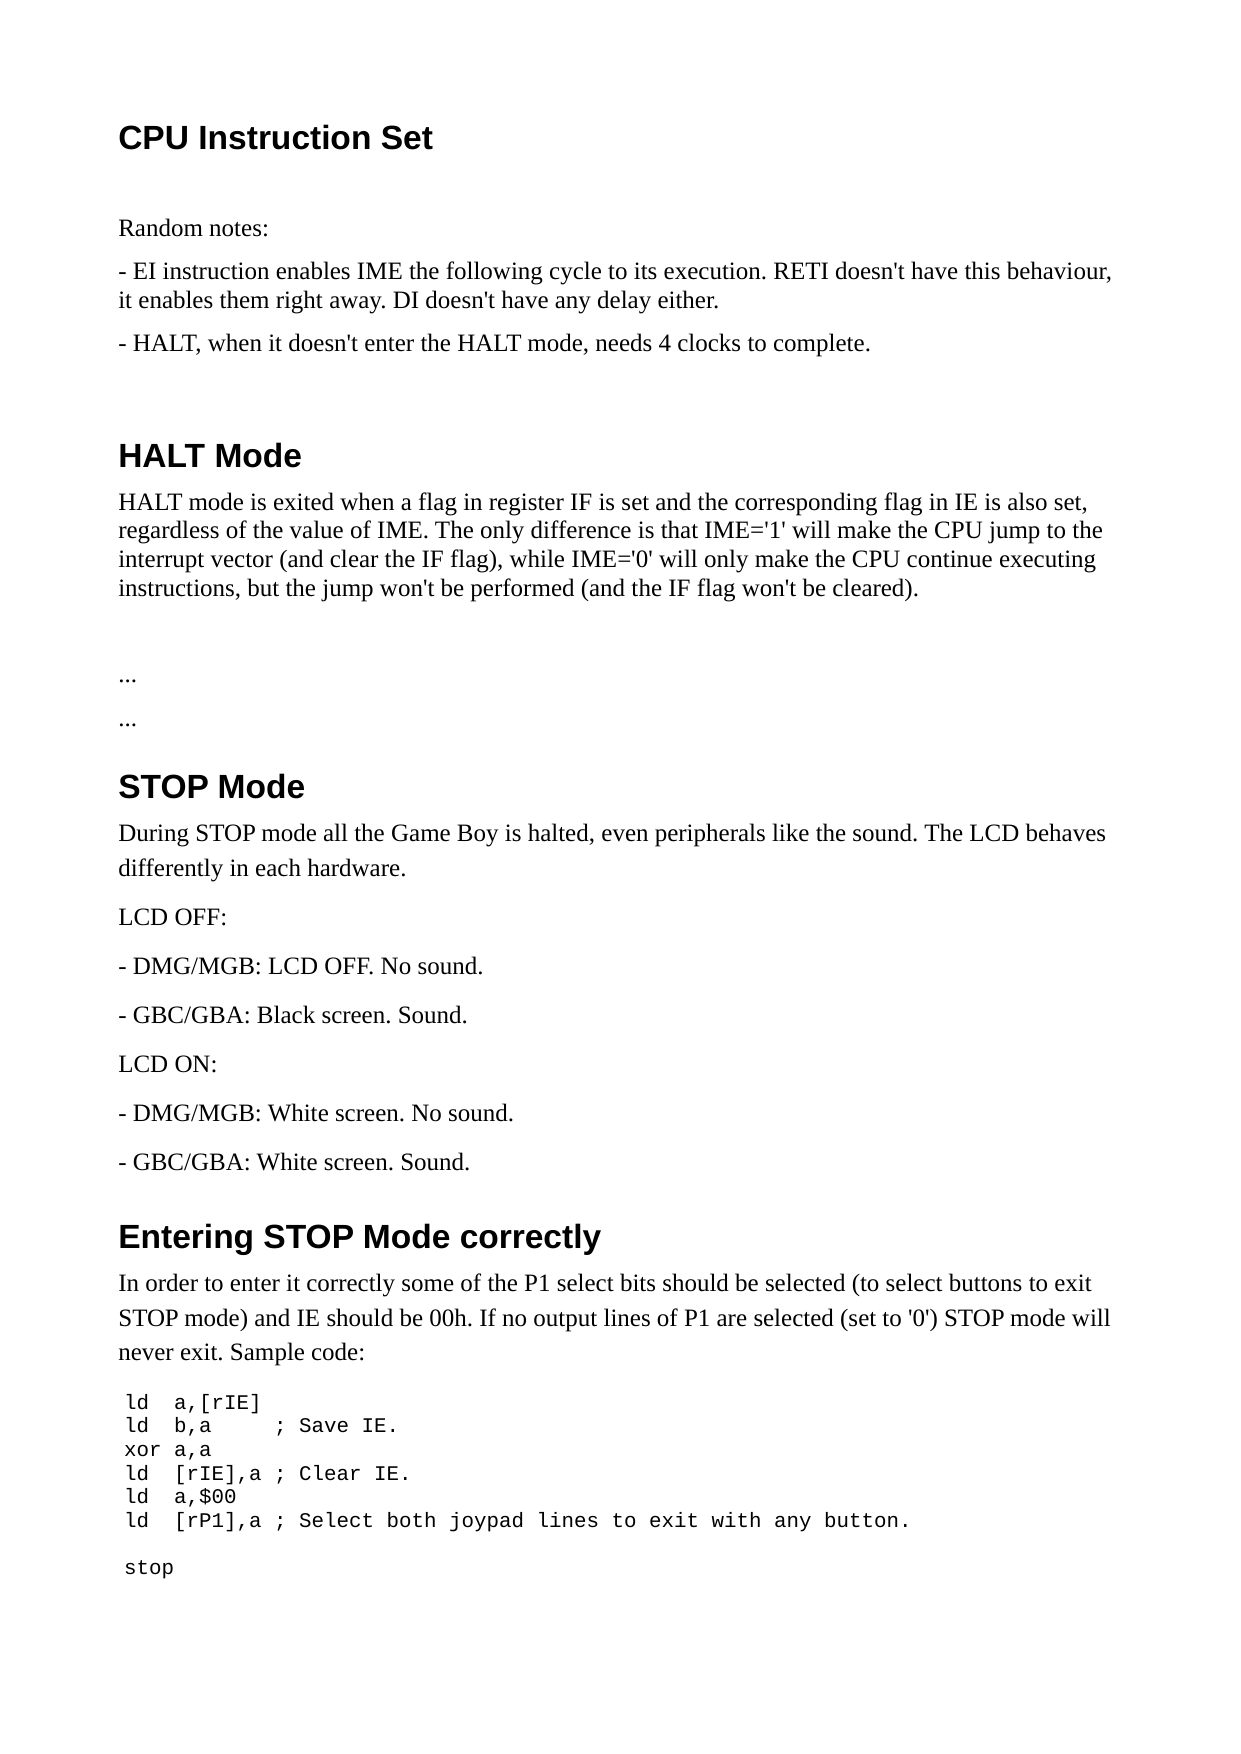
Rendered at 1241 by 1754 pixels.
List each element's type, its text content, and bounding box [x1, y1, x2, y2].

text Random notes: [118, 213, 1122, 241]
text LCD OFF: [118, 902, 1122, 931]
text - GBC/GBA: Black screen. Sound. [118, 1000, 1122, 1029]
subtitle CPU Instruction Set [118, 118, 1122, 157]
text - GBC/GBA: White screen. Sound. [118, 1147, 1122, 1176]
text HALT mode is exited when a flag in register IF is set and the corresponding flag in IE is also set, regardless of the value of IME. The only difference is that IME='1' will make the CPU jump to the interrupt vector (and clear the IF flag), while IME='0' will only make the CPU continue executing instructions, but the jump won't be performed (and the IF flag won't be cleared). [118, 487, 1122, 602]
text - DMG/MGB: White screen. No sound. [118, 1098, 1122, 1127]
text In order to enter it correctly some of the P1 select bits should be selected (to select buttons to exit STOP mode) and IE should be 00h. If no output lines of P1 are selected (set to '0') STOP mode will never exit. Sample code: [118, 1268, 1122, 1366]
text - HALT, when it doesn't enter the HALT mode, needs 4 clocks to complete. [118, 328, 1122, 357]
table_header ld a,[rIE] ld b,a ; Save IE. xor a,a ld [rIE],a ; Clear IE. ld a,$00 ld [rP1],a ; Select both joypad lines to exit with any button. stop [118, 1386, 1123, 1610]
text LCD ON: [118, 1049, 1122, 1078]
subtitle HALT Mode [118, 436, 1122, 474]
text - EI instruction enables IME the following cycle to its execution. RETI doesn't have this behaviour, it enables them right away. DI doesn't have any delay either. [118, 256, 1122, 313]
text ... [118, 703, 1122, 732]
subtitle Entering STOP Mode correctly [118, 1217, 1122, 1256]
text During STOP mode all the Game Boy is halted, even peripherals like the sound. The LCD behaves differently in each hardware. [118, 818, 1122, 881]
text - DMG/MGB: LCD OFF. No sound. [118, 951, 1122, 979]
subtitle STOP Mode [118, 767, 1122, 806]
text ... [118, 659, 1122, 688]
